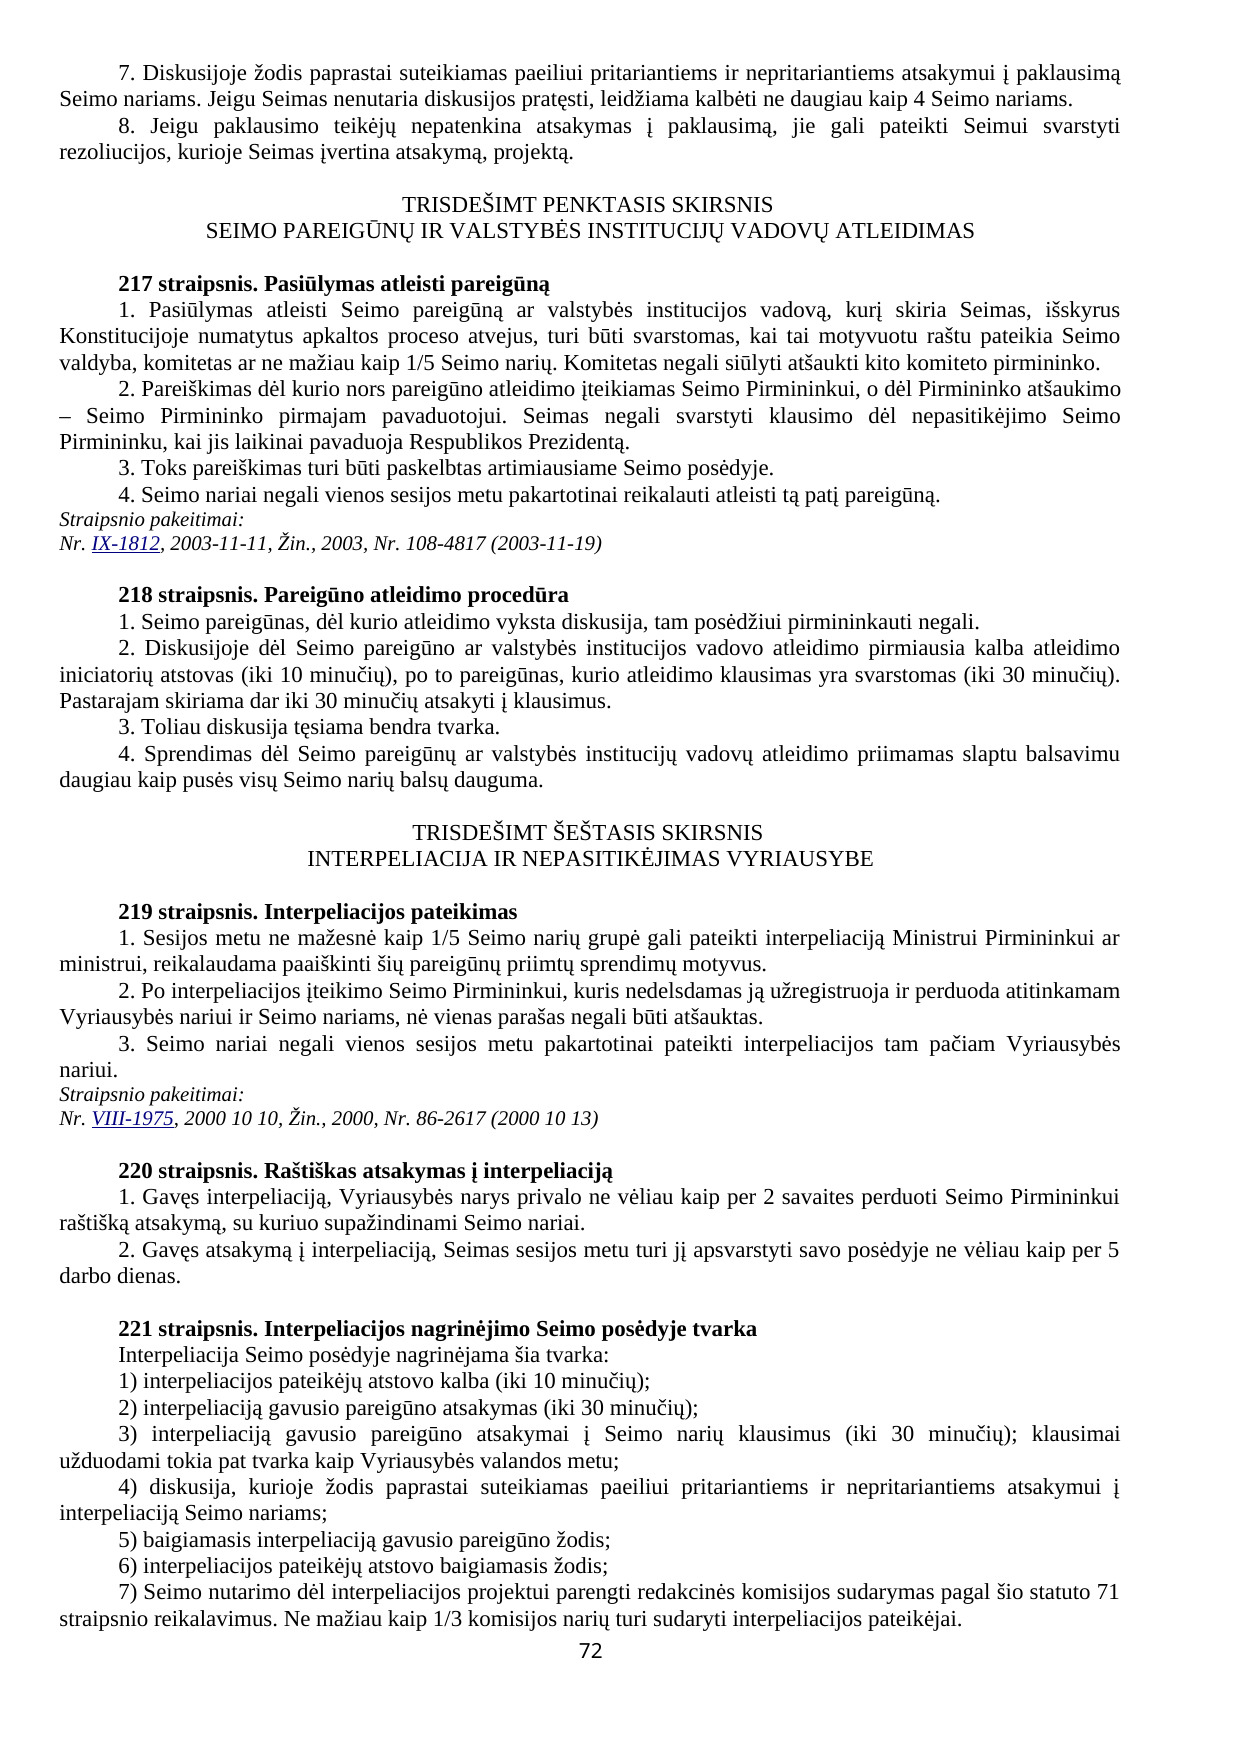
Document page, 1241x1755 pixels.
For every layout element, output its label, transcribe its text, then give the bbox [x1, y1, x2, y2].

text SEIMO PAREIGŪNŲ IR VALSTYBĖS INSTITUCIJŲ VADOVŲ ATLEIDIMAS [59, 217, 1122, 243]
text Straipsnio pakeitimai: [59, 1082, 1122, 1106]
text 7. Diskusijoje žodis paprastai suteikiamas paeiliui pritariantiems ir nepritariantiems atsakymui į paklausimą Seimo nariams. Jeigu Seimas nenutaria diskusijos pratęsti, leidžiama kalbėti ne daugiau kaip 4 Seimo nariams. [59, 59, 1122, 112]
text 1) interpeliacijos pateikėjų atstovo kalba (iki 10 minučių); [59, 1368, 1122, 1394]
text 217 straipsnis. Pasiūlymas atleisti pareigūną [59, 270, 1122, 296]
text 8. Jeigu paklausimo teikėjų nepatenkina atsakymas į paklausimą, jie gali pateikti Seimui svarstyti rezoliucijos, kurioje Seimas įvertina atsakymą, projektą. [59, 112, 1122, 164]
text 2. Pareiškimas dėl kurio nors pareigūno atleidimo įteikiamas Seimo Pirmininkui, o dėl Pirmininko atšaukimo – Seimo Pirmininko pirmajam pavaduotojui. Seimas negali svarstyti klausimo dėl nepasitikėjimo Seimo Pirmininku, kai jis laikinai pavaduoja Respublikos Prezidentą. [59, 375, 1122, 454]
text 2) interpeliaciją gavusio pareigūno atsakymas (iki 30 minučių); [59, 1394, 1122, 1420]
text 1. Pasiūlymas atleisti Seimo pareigūną ar valstybės institucijos vadovą, kurį skiria Seimas, išskyrus Konstitucijoje numatytus apkaltos proceso atvejus, turi būti svarstomas, kai tai motyvuotu raštu pateikia Seimo valdyba, komitetas ar ne mažiau kaip 1/5 Seimo narių. Komitetas negali siūlyti atšaukti kito komiteto pirmininko. [59, 296, 1122, 375]
text Straipsnio pakeitimai: [59, 507, 1122, 531]
text 6) interpeliacijos pateikėjų atstovo baigiamasis žodis; [59, 1552, 1122, 1578]
text 220 straipsnis. Raštiškas atsakymas į interpeliaciją [59, 1157, 1122, 1183]
text 5) baigiamasis interpeliaciją gavusio pareigūno žodis; [59, 1526, 1122, 1552]
text Interpeliacija Seimo posėdyje nagrinėjama šia tvarka: [59, 1341, 1122, 1368]
text 221 straipsnis. Interpeliacijos nagrinėjimo Seimo posėdyje tvarka [59, 1315, 1122, 1341]
text 3. Seimo nariai negali vienos sesijos metu pakartotinai pateikti interpeliacijos tam pačiam Vyriausybės nariui. [59, 1029, 1122, 1082]
text TRISDEŠIMT ŠEŠTASIS SKIRSNIS [59, 819, 1122, 845]
text Nr. IX-1812, 2003-11-11, Žin., 2003, Nr. 108-4817 (2003-11-19) [59, 531, 1122, 555]
text 4) diskusija, kurioje žodis paprastai suteikiamas paeiliui pritariantiems ir nepritariantiems atsakymui į interpeliaciją Seimo nariams; [59, 1473, 1122, 1526]
text 2. Po interpeliacijos įteikimo Seimo Pirmininkui, kuris nedelsdamas ją užregistruoja ir perduoda atitinkamam Vyriausybės nariui ir Seimo nariams, nė vienas parašas negali būti atšauktas. [59, 977, 1122, 1029]
text 7) Seimo nutarimo dėl interpeliacijos projektui parengti redakcinės komisijos sudarymas pagal šio statuto 71 straipsnio reikalavimus. Ne mažiau kaip 1/3 komisijos narių turi sudaryti interpeliacijos pateikėjai. [59, 1578, 1122, 1631]
text 3. Toks pareiškimas turi būti paskelbtas artimiausiame Seimo posėdyje. [59, 454, 1122, 481]
text INTERPELIACIJA IR NEPASITIKĖJIMAS VYRIAUSYBE [59, 845, 1122, 871]
text 3. Toliau diskusija tęsiama bendra tvarka. [59, 713, 1122, 740]
text Nr. VIII-1975, 2000 10 10, Žin., 2000, Nr. 86-2617 (2000 10 13) [59, 1106, 1122, 1130]
text 2. Diskusijoje dėl Seimo pareigūno ar valstybės institucijos vadovo atleidimo pirmiausia kalba atleidimo iniciatorių atstovas (iki 10 minučių), po to pareigūnas, kurio atleidimo klausimas yra svarstomas (iki 30 minučių). Pastarajam skiriama dar iki 30 minučių atsakyti į klausimus. [59, 634, 1122, 713]
text 1. Sesijos metu ne mažesnė kaip 1/5 Seimo narių grupė gali pateikti interpeliaciją Ministrui Pirmininkui ar ministrui, reikalaudama paaiškinti šių pareigūnų priimtų sprendimų motyvus. [59, 924, 1122, 977]
text 1. Gavęs interpeliaciją, Vyriausybės narys privalo ne vėliau kaip per 2 savaites perduoti Seimo Pirmininkui raštišką atsakymą, su kuriuo supažindinami Seimo nariai. [59, 1183, 1122, 1236]
text 219 straipsnis. Interpeliacijos pateikimas [59, 898, 1122, 924]
text 4. Seimo nariai negali vienos sesijos metu pakartotinai reikalauti atleisti tą patį pareigūną. [59, 481, 1122, 507]
text 4. Sprendimas dėl Seimo pareigūnų ar valstybės institucijų vadovų atleidimo priimamas slaptu balsavimu daugiau kaip pusės visų Seimo narių balsų dauguma. [59, 740, 1122, 792]
text 218 straipsnis. Pareigūno atleidimo procedūra [59, 582, 1122, 608]
text 1. Seimo pareigūnas, dėl kurio atleidimo vyksta diskusija, tam posėdžiui pirmininkauti negali. [59, 608, 1122, 634]
text TRISDEŠIMT PENKTASIS SKIRSNIS [59, 191, 1122, 217]
text 2. Gavęs atsakymą į interpeliaciją, Seimas sesijos metu turi jį apsvarstyti savo posėdyje ne vėliau kaip per 5 darbo dienas. [59, 1236, 1122, 1288]
text 3) interpeliaciją gavusio pareigūno atsakymai į Seimo narių klausimus (iki 30 minučių); klausimai užduodami tokia pat tvarka kaip Vyriausybės valandos metu; [59, 1420, 1122, 1473]
